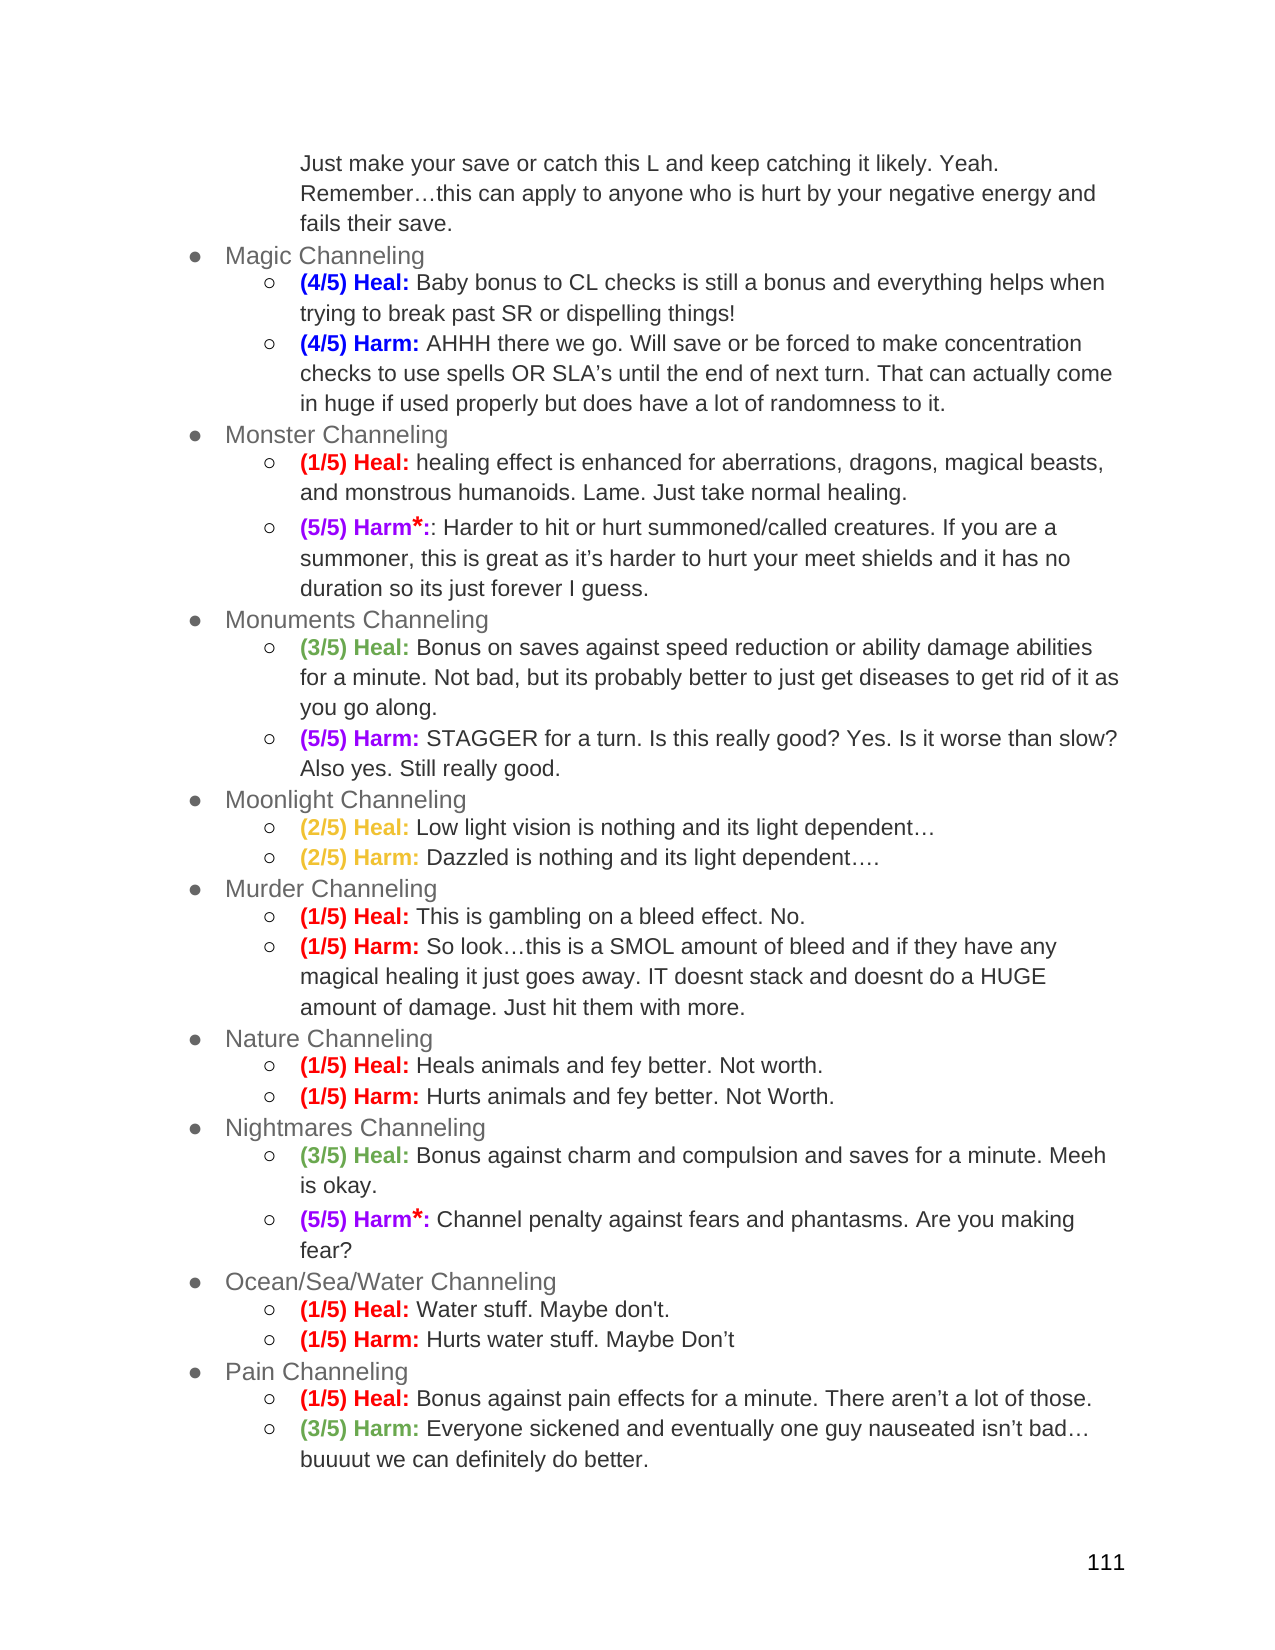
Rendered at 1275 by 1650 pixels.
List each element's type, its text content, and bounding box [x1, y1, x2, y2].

list (2/5) Harm: Dazzled is nothing and its light dependent…. [262, 844, 1125, 870]
list (1/5) Harm: Hurts animals and fey better. Not Worth. [262, 1083, 1125, 1109]
subtitle Pain Channeling [187, 1356, 1125, 1385]
subtitle Magic Channeling [187, 241, 1125, 269]
list (4/5) Harm: AHHH there we go. Will save or be forced to make concentration checks to use spells OR SLA’s until the end of next turn. That can actually come in huge if used properly but does have a lot of randomness to it. [262, 330, 1125, 417]
list (2/5) Heal: Low light vision is nothing and its light dependent… [262, 814, 1125, 840]
list (1/5) Heal: This is gambling on a bleed effect. No. [262, 903, 1125, 929]
list (1/5) Heal: Heals animals and fey better. Not worth. [262, 1052, 1125, 1079]
list (1/5) Heal: Water stuff. Maybe don't. [262, 1296, 1125, 1322]
subtitle Moonlight Channeling [187, 785, 1125, 814]
subtitle Nightmares Channeling [187, 1113, 1125, 1142]
list (3/5) Heal: Bonus against charm and compulsion and saves for a minute. Meeh is okay. [262, 1142, 1125, 1198]
subtitle Ocean/Sea/Water Channeling [187, 1267, 1125, 1296]
list (1/5) Harm: Hurts water stuff. Maybe Don’t [262, 1326, 1125, 1353]
list (1/5) Harm: So look…this is a SMOL amount of bleed and if they have any magical healing it just goes away. IT doesnt stack and doesnt do a HUGE amount of damage. Just hit them with more. [262, 933, 1125, 1020]
subtitle Monster Channeling [187, 420, 1125, 449]
list (3/5) Harm: Everyone sickened and eventually one guy nauseated isn’t bad…buuuut we can definitely do better. [262, 1415, 1125, 1472]
list (5/5) Harm*: Channel penalty against fears and phantasms. Are you making fear? [262, 1202, 1125, 1263]
list Just make your save or catch this L and keep catching it likely. Yeah. Remember…this can apply to anyone who is hurt by your negative energy and fails their save. [262, 150, 1125, 237]
list (4/5) Heal: Baby bonus to CL checks is still a bonus and everything helps when trying to break past SR or dispelling things! [262, 269, 1125, 326]
list (5/5) Harm*:: Harder to hit or hurt summoned/called creatures. If you are a summoner, this is great as it’s harder to hurt your meet shields and it has no duration so its just forever I guess. [262, 509, 1125, 601]
list (1/5) Heal: Bonus against pain effects for a minute. There aren’t a lot of those. [262, 1385, 1125, 1412]
list (1/5) Heal: healing effect is enhanced for aberrations, dragons, magical beasts, and monstrous humanoids. Lame. Just take normal healing. [262, 449, 1125, 506]
subtitle Nature Channeling [187, 1024, 1125, 1052]
subtitle Murder Channeling [187, 874, 1125, 903]
subtitle Monuments Channeling [187, 605, 1125, 634]
list (3/5) Heal: Bonus on saves against speed reduction or ability damage abilities for a minute. Not bad, but its probably better to just get diseases to get rid of it as you go along. [262, 634, 1125, 721]
list (5/5) Harm: STAGGER for a turn. Is this really good? Yes. Is it worse than slow? Also yes. Still really good. [262, 724, 1125, 781]
